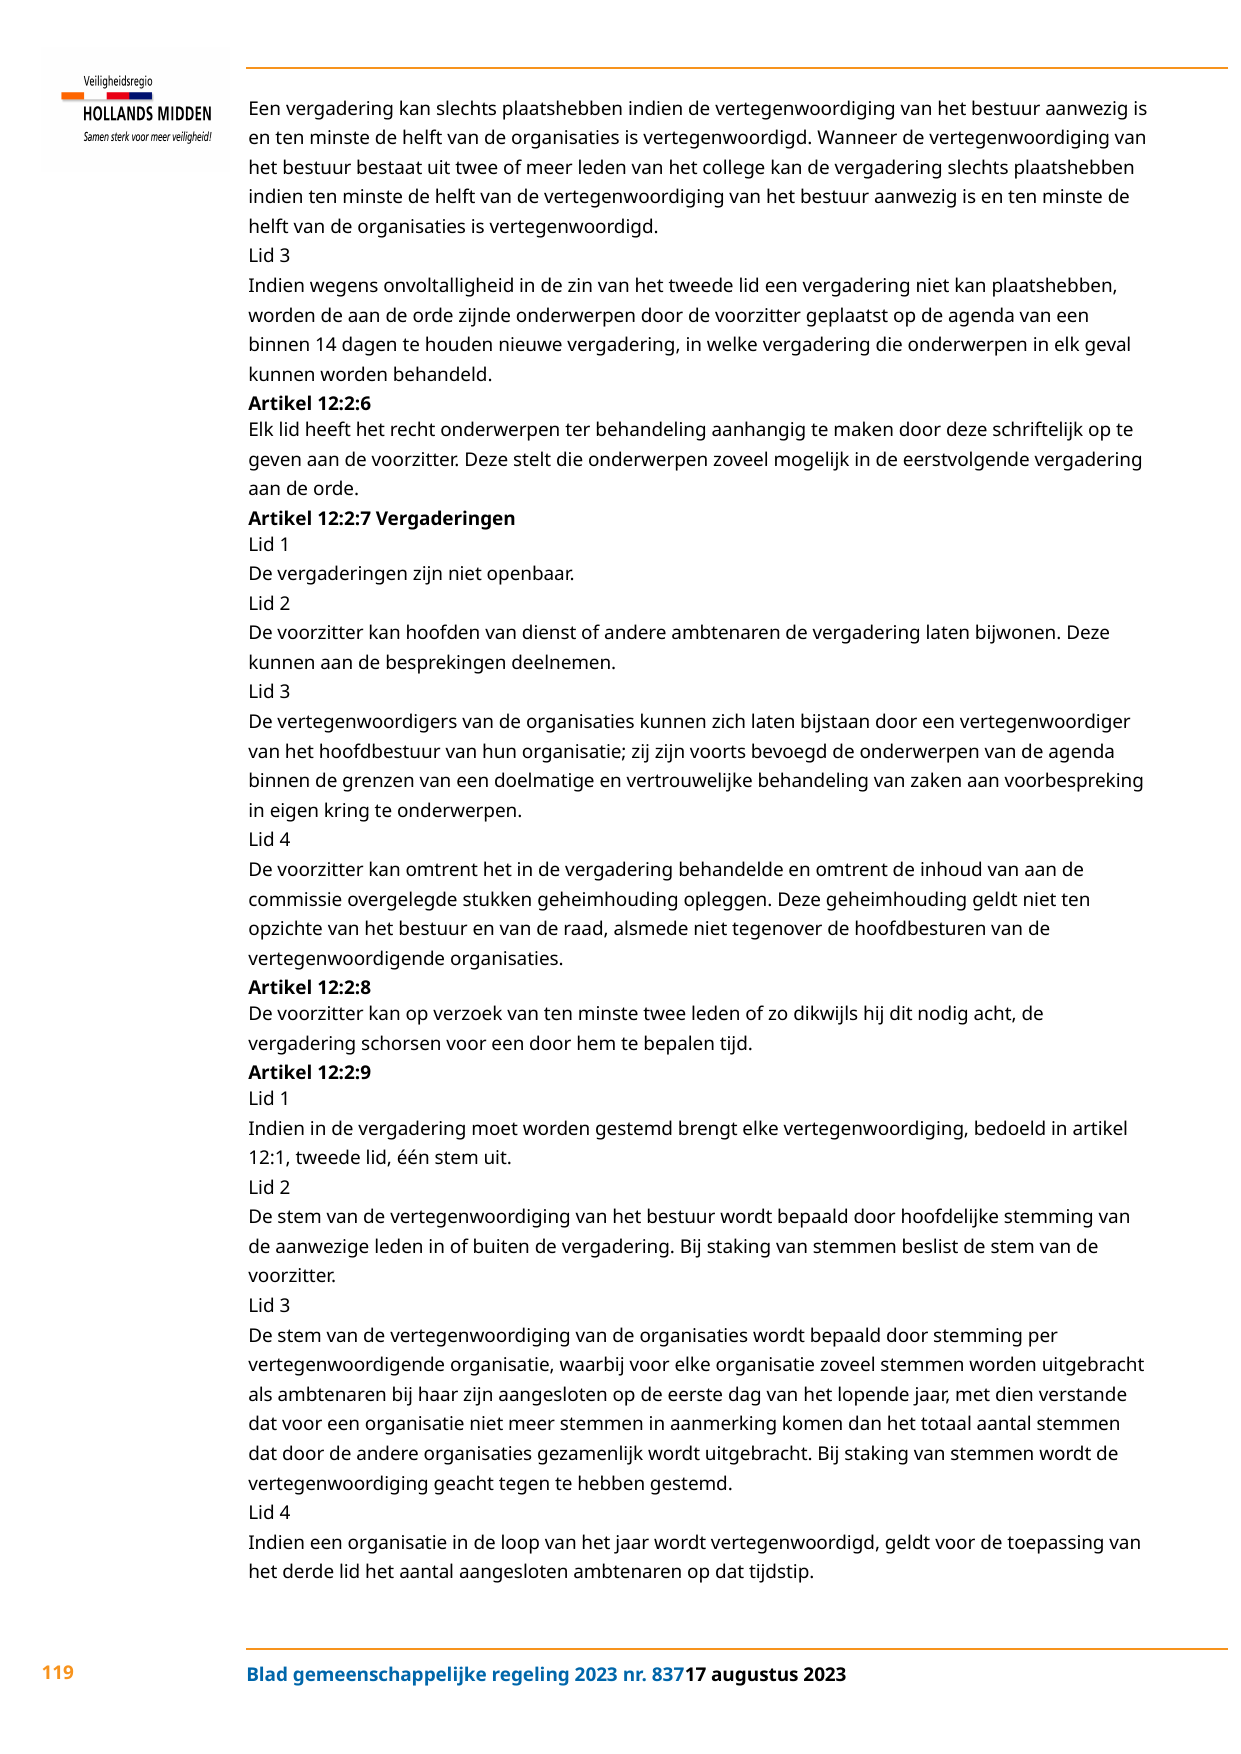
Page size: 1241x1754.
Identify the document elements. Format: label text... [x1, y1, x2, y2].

text De voorzitter kan op verzoek van ten minste twee leden of zo dikwijls hij dit nodig acht, de vergadering schorsen voor een door hem te bepalen tijd. [248, 1000, 1152, 1056]
text De stem van de vertegenwoordiging van het bestuur wordt bepaald door hoofdelijke stemming van de aanwezige leden in of buiten de vergadering. Bij staking van stemmen beslist de stem van de voorzitter. [248, 1203, 1152, 1288]
text Lid 3 [248, 1292, 1152, 1318]
text Indien een organisatie in de loop van het jaar wordt vertegenwoordigd, geldt voor de toepassing van het derde lid het aantal aangesloten ambtenaren op dat tijdstip. [248, 1529, 1152, 1584]
picture [41, 47, 231, 172]
text Artikel 12:2:8 [248, 974, 1152, 1000]
text Lid 3 [248, 243, 1152, 268]
text Lid 2 [248, 590, 1152, 616]
text De vertegenwoordigers van de organisaties kunnen zich laten bijstaan door een vertegenwoordiger van het hoofdbestuur van hun organisatie; zij zijn voorts bevoegd de onderwerpen van de agenda binnen de grenzen van een doelmatige en vertrouwelijke behandeling van zaken aan voorbespreking in eigen kring te onderwerpen. [248, 708, 1152, 823]
text Elk lid heeft het recht onderwerpen ter behandeling aanhangig te maken door deze schriftelijk op te geven aan de voorzitter. Deze stelt die onderwerpen zoveel mogelijk in de eerstvolgende vergadering aan de orde. [248, 416, 1152, 501]
text Artikel 12:2:7 Vergaderingen [248, 505, 1152, 531]
text De voorzitter kan omtrent het in de vergadering behandelde en omtrent de inhoud van aan de commissie overgelegde stukken geheimhouding opleggen. Deze geheimhouding geldt niet ten opzichte van het bestuur en van de raad, alsmede niet tegenover de hoofdbesturen van de vertegenwoordigende organisaties. [248, 856, 1152, 971]
text Lid 1 [248, 1085, 1152, 1111]
text Lid 4 [248, 827, 1152, 852]
text De stem van de vertegenwoordiging van de organisaties wordt bepaald door stemming per vertegenwoordigende organisatie, waarbij voor elke organisatie zoveel stemmen worden uitgebracht als ambtenaren bij haar zijn aangesloten op de eerste dag van het lopende jaar, met dien verstande dat voor een organisatie niet meer stemmen in aanmerking komen dan het totaal aantal stemmen dat door de andere organisaties gezamenlijk wordt uitgebracht. Bij staking van stemmen wordt de vertegenwoordiging geacht tegen te hebben gestemd. [248, 1322, 1152, 1496]
text Lid 1 [248, 531, 1152, 557]
text Een vergadering kan slechts plaatshebben indien de vertegenwoordiging van het bestuur aanwezig is en ten minste de helft van de organisaties is vertegenwoordigd. Wanneer de vertegenwoordiging van het bestuur bestaat uit twee of meer leden van het college kan de vergadering slechts plaatshebben indien ten minste de helft van de vertegenwoordiging van het bestuur aanwezig is en ten minste de helft van de organisaties is vertegenwoordigd. [248, 95, 1152, 239]
text Lid 3 [248, 679, 1152, 704]
text Indien wegens onvoltalligheid in de zin van het tweede lid een vergadering niet kan plaatshebben, worden de aan de orde zijnde onderwerpen door de voorzitter geplaatst op de agenda van een binnen 14 dagen te houden nieuwe vergadering, in welke vergadering die onderwerpen in elk geval kunnen worden behandeld. [248, 272, 1152, 387]
text Lid 4 [248, 1499, 1152, 1525]
text Indien in de vergadering moet worden gestemd brengt elke vertegenwoordiging, bedoeld in artikel 12:1, tweede lid, één stem uit. [248, 1115, 1152, 1170]
text De vergaderingen zijn niet openbaar. [248, 560, 1152, 586]
text Lid 2 [248, 1174, 1152, 1200]
text Artikel 12:2:6 [248, 391, 1152, 416]
text De voorzitter kan hoofden van dienst of andere ambtenaren de vergadering laten bijwonen. Deze kunnen aan de besprekingen deelnemen. [248, 619, 1152, 675]
text Artikel 12:2:9 [248, 1059, 1152, 1085]
